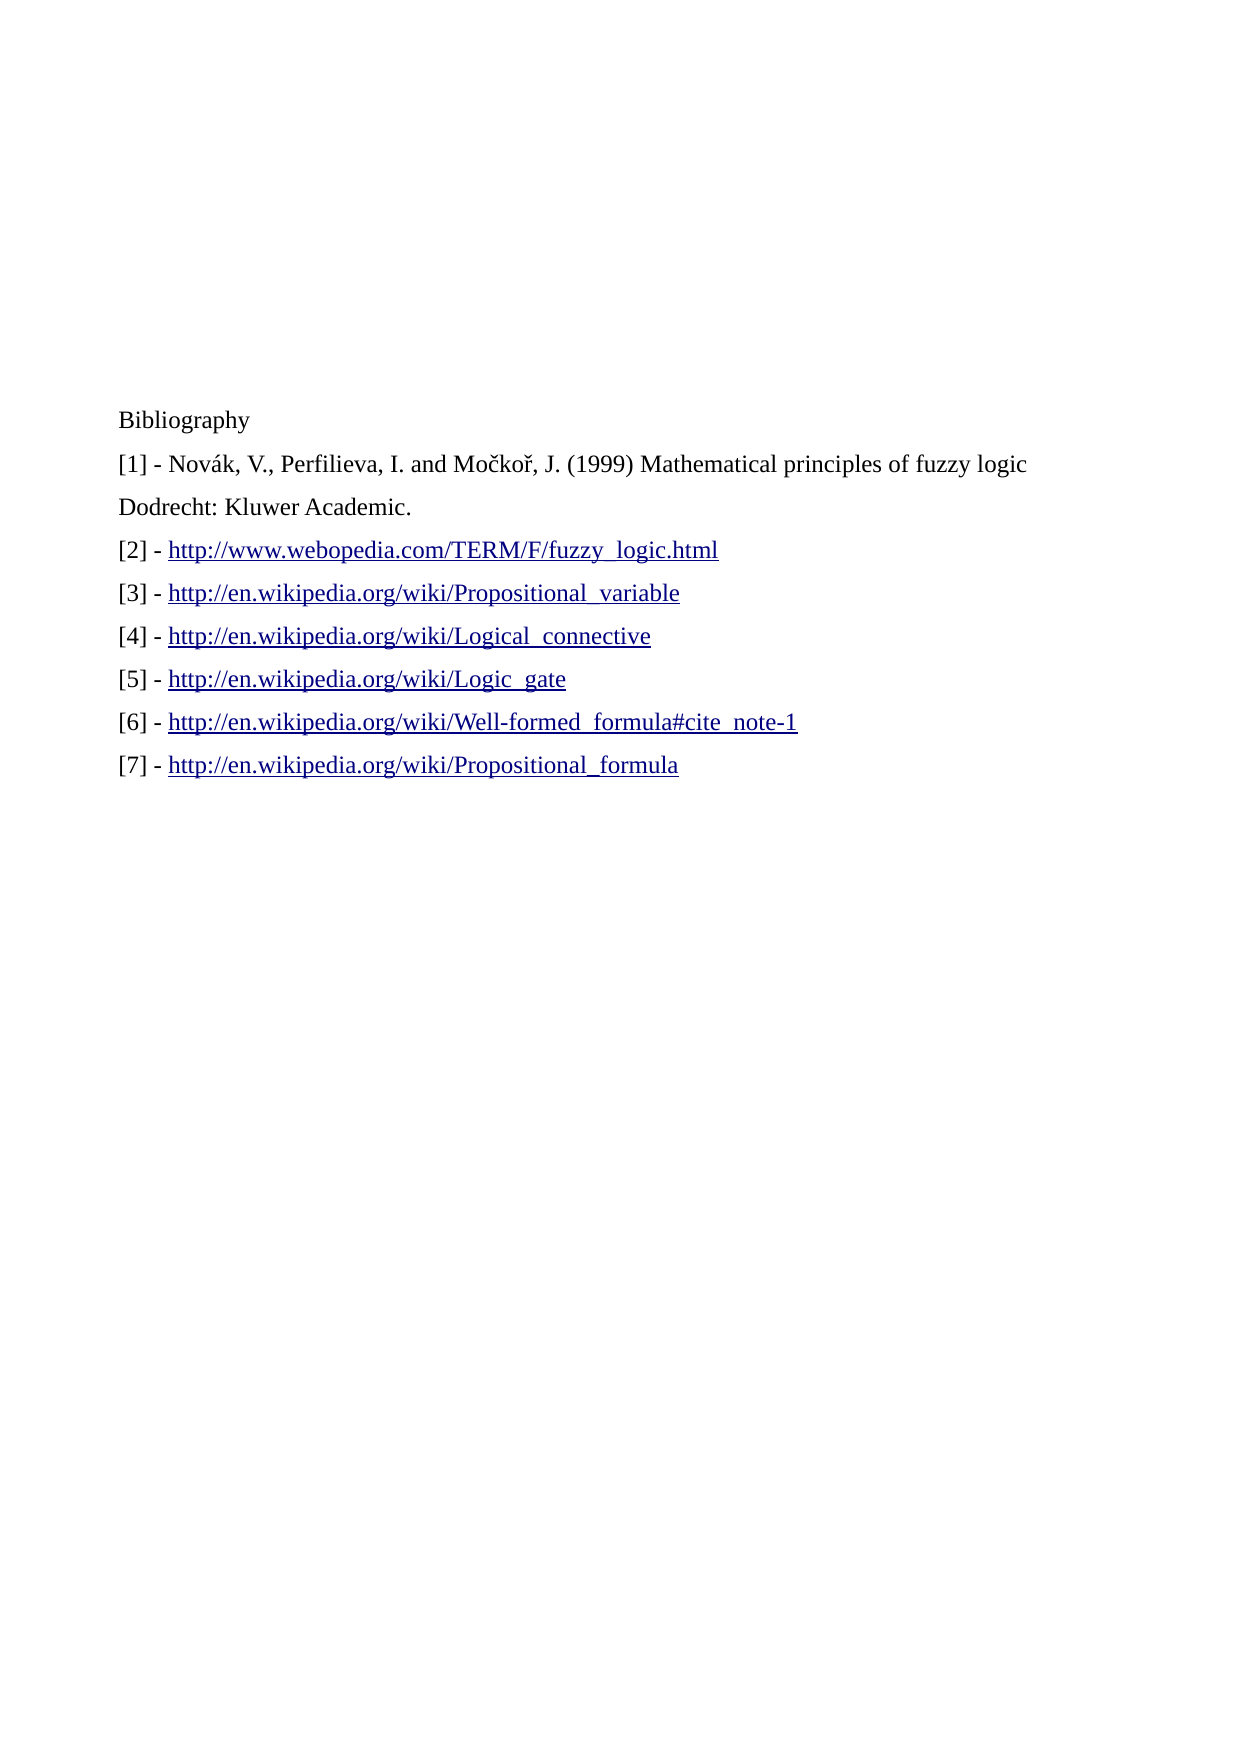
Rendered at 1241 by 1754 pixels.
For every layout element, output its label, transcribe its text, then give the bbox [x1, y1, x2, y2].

text [2] - http://www.webopedia.com/TERM/F/fuzzy_logic.html [118, 535, 1122, 564]
text Bibliography [118, 406, 1122, 434]
text [7] - http://en.wikipedia.org/wiki/Propositional_formula [118, 751, 1122, 779]
text [5] - http://en.wikipedia.org/wiki/Logic_gate [118, 664, 1122, 693]
text [3] - http://en.wikipedia.org/wiki/Propositional_variable [118, 578, 1122, 607]
text [4] - http://en.wikipedia.org/wiki/Logical_connective [118, 621, 1122, 650]
text [6] - http://en.wikipedia.org/wiki/Well-formed_formula#cite_note-1 [118, 707, 1122, 736]
text [1] - Novák, V., Perfilieva, I. and Močkoř, J. (1999) Mathematical principles of fuzzy logic Dodrecht: Kluwer Academic. [118, 449, 1122, 521]
